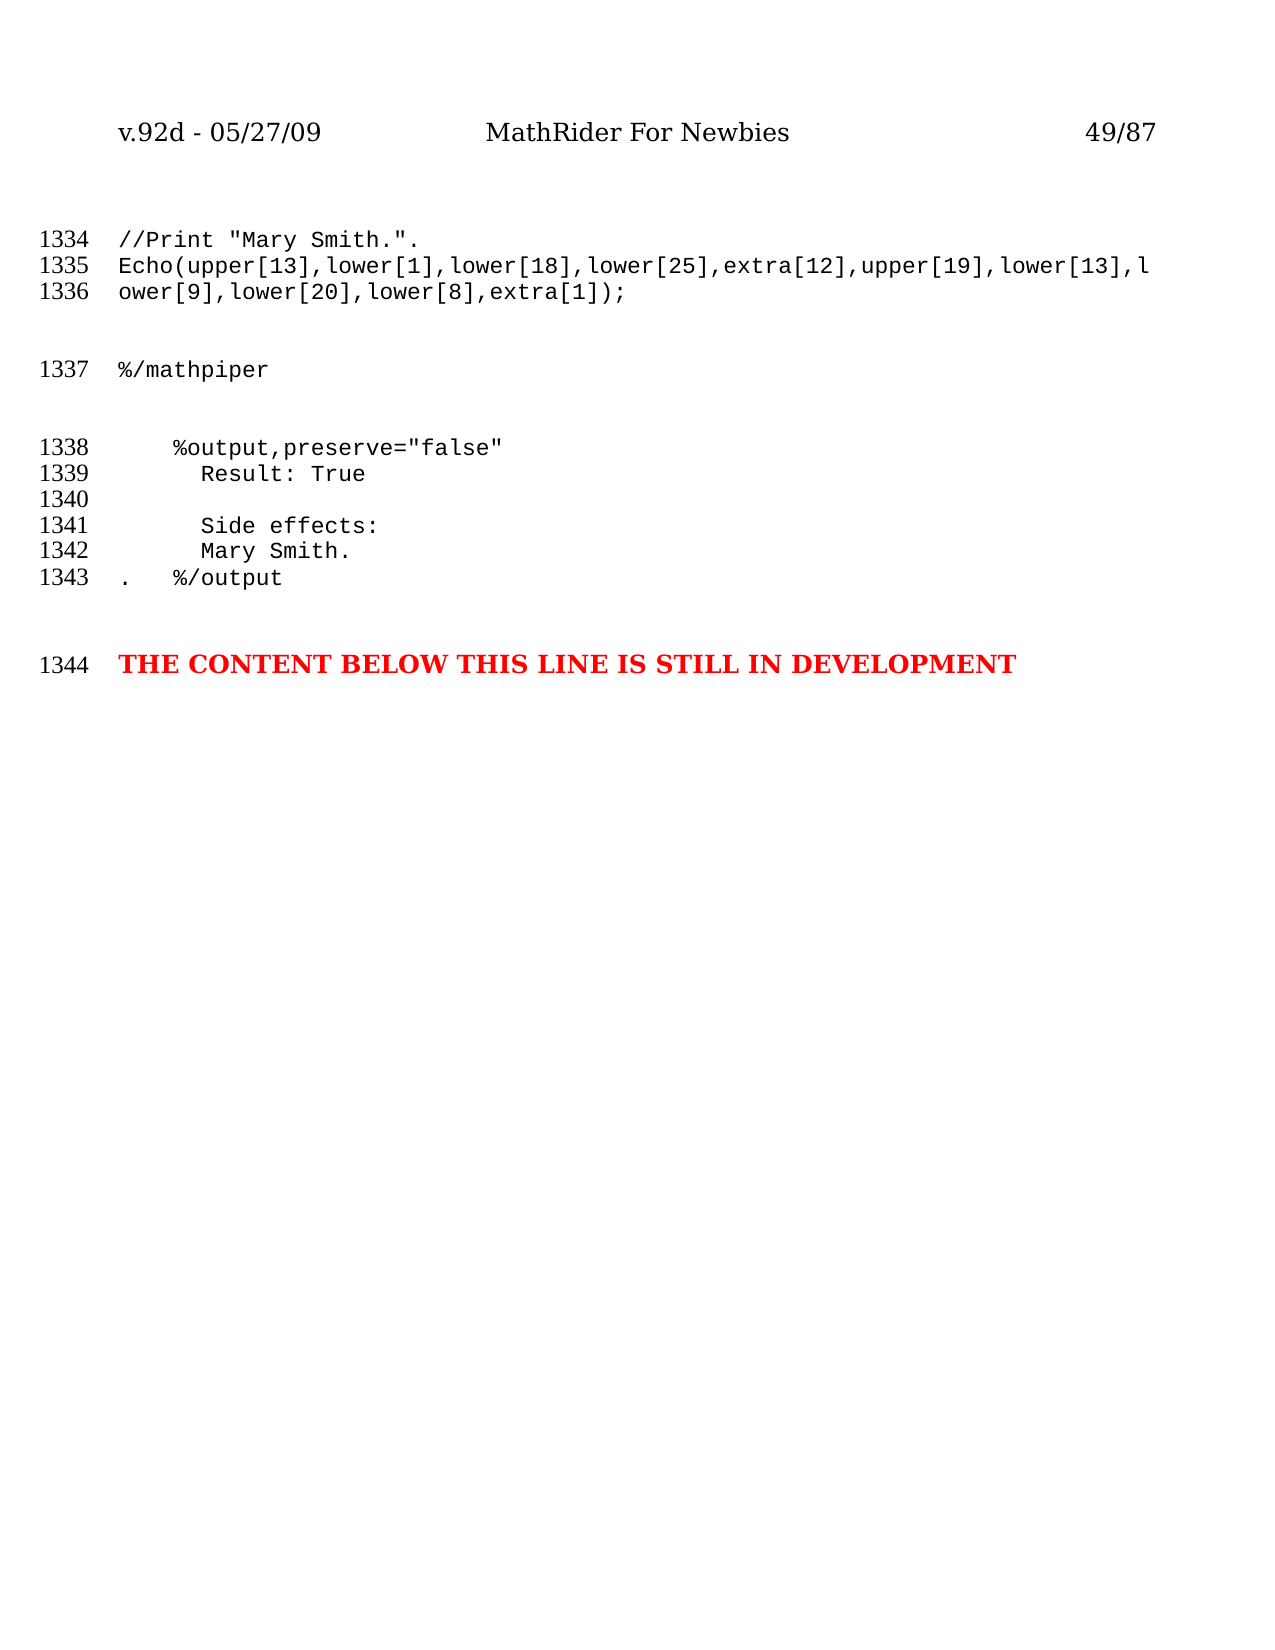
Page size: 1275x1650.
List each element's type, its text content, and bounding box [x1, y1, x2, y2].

text Result: True [118, 462, 1157, 488]
text Side effects: [118, 514, 1157, 540]
text Mary Smith. [118, 540, 1157, 566]
text Echo(upper[13],lower[1],lower[18],lower[25],extra[12],upper[19],lower[13],lower[9],lower[20],lower[8],extra[1]); [118, 254, 1157, 306]
text %/mathpiper [118, 358, 1157, 384]
text . %/output [118, 566, 1157, 592]
text THE CONTENT BELOW THIS LINE IS STILL IN DEVELOPMENT [118, 650, 1157, 679]
text %output,preserve="false" [118, 436, 1157, 462]
text //Print "Mary Smith.". [118, 229, 1157, 254]
